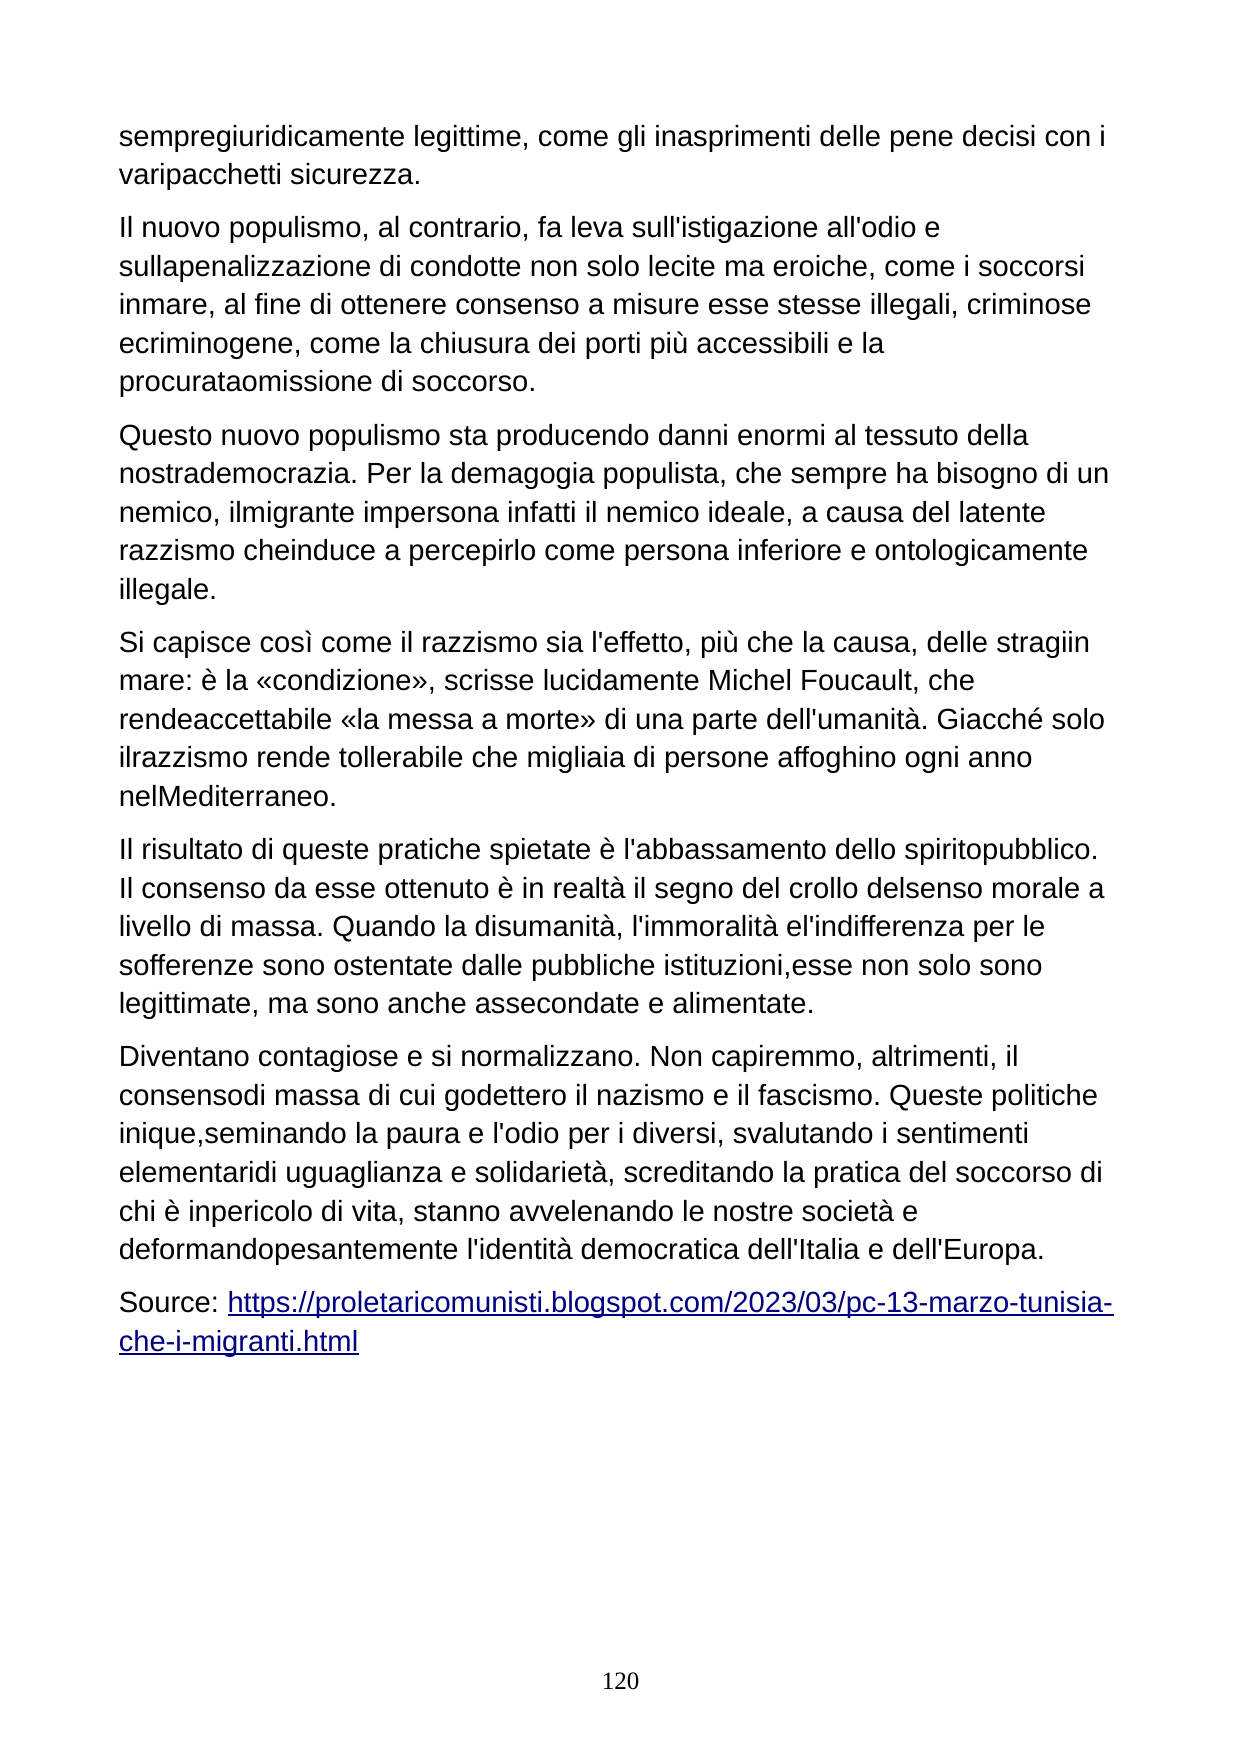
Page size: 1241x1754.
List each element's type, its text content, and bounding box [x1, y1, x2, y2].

text Source: https://proletaricomunisti.blogspot.com/2023/03/pc-13-marzo-tunisia-che-i-migranti.html [118, 1285, 1122, 1357]
text Si capisce così come il razzismo sia l'effetto, più che la causa, delle stragiin mare: è la «condizione», scrisse lucidamente Michel Foucault, che rendeaccettabile «la messa a morte» di una parte dell'umanità. Giacché solo ilrazzismo rende tollerabile che migliaia di persone affoghino ogni anno nelMediterraneo. [118, 625, 1122, 812]
text Questo nuovo populismo sta producendo danni enormi al tessuto della nostrademocrazia. Per la demagogia populista, che sempre ha bisogno di un nemico, ilmigrante impersona infatti il nemico ideale, a causa del latente razzismo cheinduce a percepirlo come persona inferiore e ontologicamente illegale. [118, 417, 1122, 605]
text Il nuovo populismo, al contrario, fa leva sull'istigazione all'odio e sullapenalizzazione di condotte non solo lecite ma eroiche, come i soccorsi inmare, al fine di ottenere consenso a misure esse stesse illegali, criminose ecriminogene, come la chiusura dei porti più accessibili e la procurataomissione di soccorso. [118, 210, 1122, 398]
text sempregiuridicamente legittime, come gli inasprimenti delle pene decisi con i varipacchetti sicurezza. [118, 118, 1122, 191]
text Diventano contagiose e si normalizzano. Non capiremmo, altrimenti, il consensodi massa di cui godettero il nazismo e il fascismo. Queste politiche inique,seminando la paura e l'odio per i diversi, svalutando i sentimenti elementaridi uguaglianza e solidarietà, screditando la pratica del soccorso di chi è inpericolo di vita, stanno avvelenando le nostre società e deformandopesantemente l'identità democratica dell'Italia e dell'Europa. [118, 1039, 1122, 1266]
text Il risultato di queste pratiche spietate è l'abbassamento dello spiritopubblico. Il consenso da esse ottenuto è in realtà il segno del crollo delsenso morale a livello di massa. Quando la disumanità, l'immoralità el'indifferenza per le sofferenze sono ostentate dalle pubbliche istituzioni,esse non solo sono legittimate, ma sono anche assecondate e alimentate. [118, 832, 1122, 1020]
